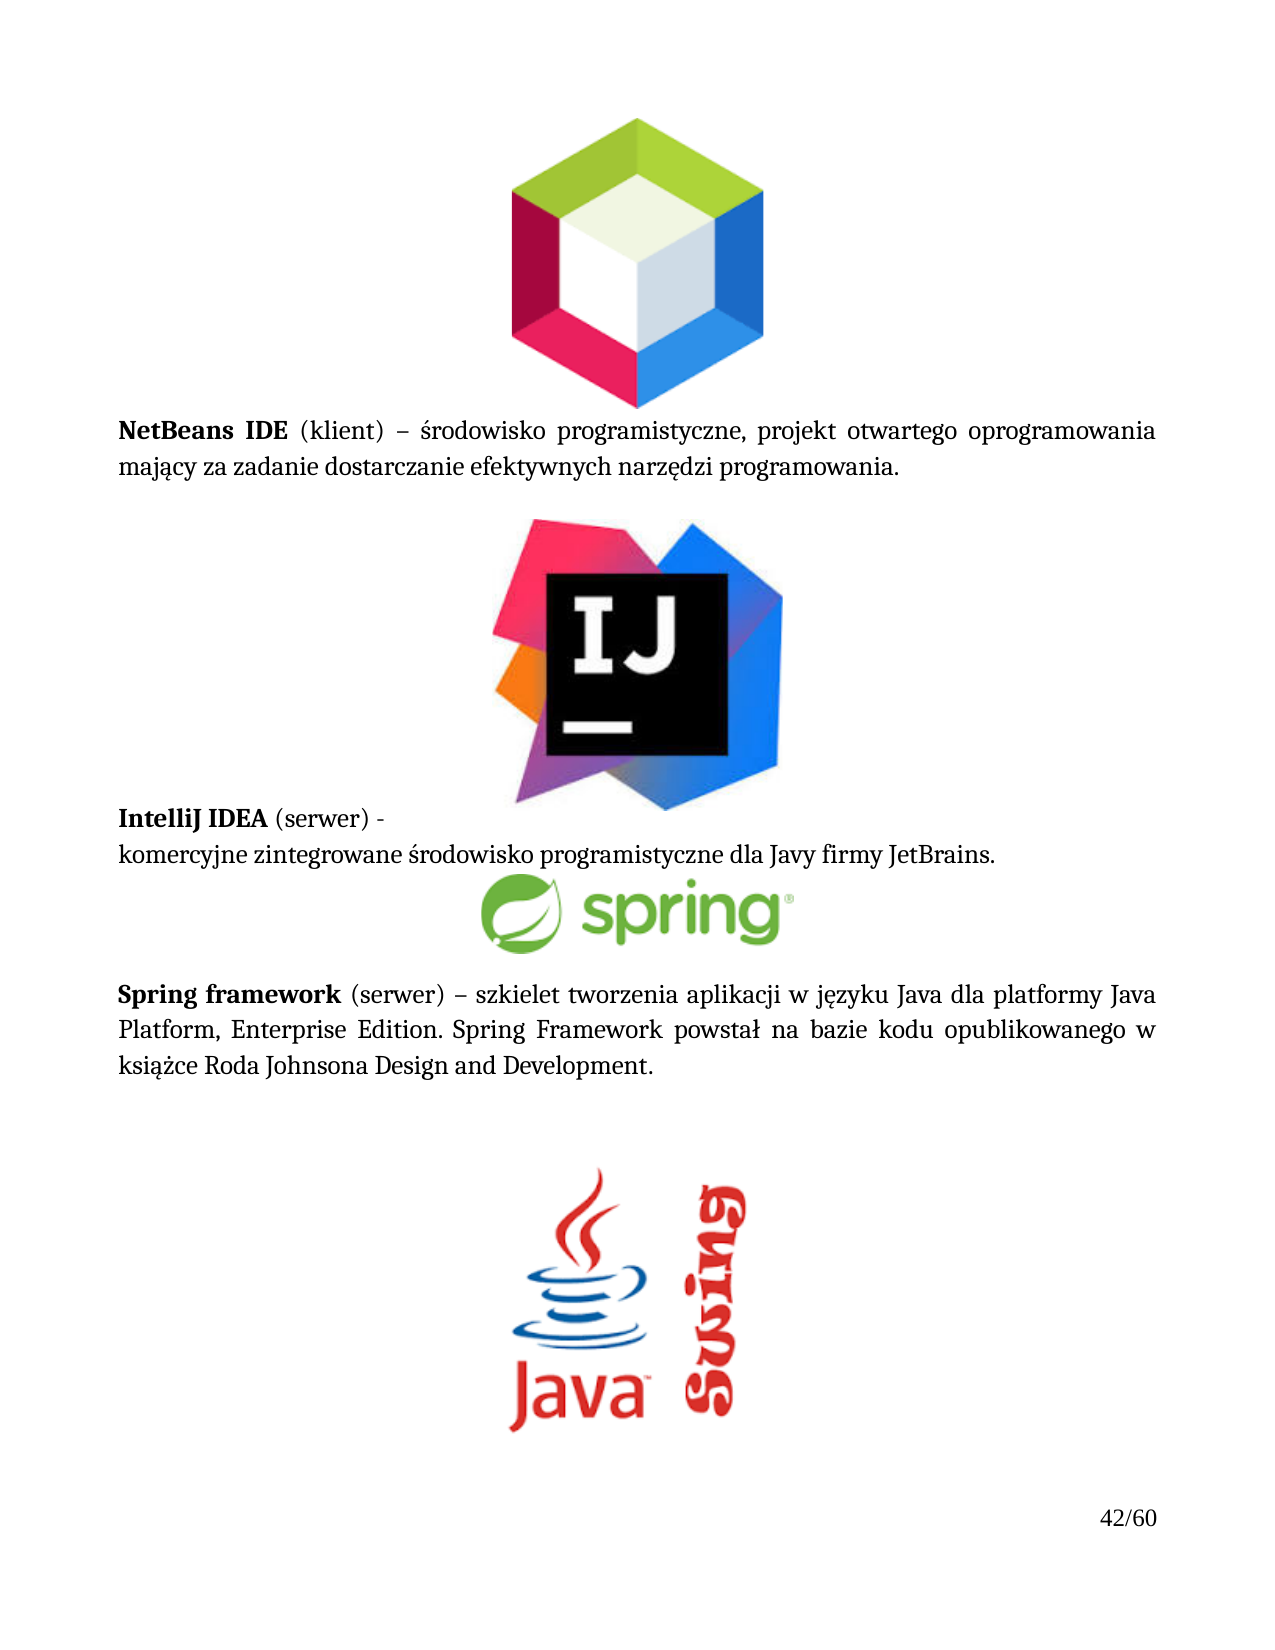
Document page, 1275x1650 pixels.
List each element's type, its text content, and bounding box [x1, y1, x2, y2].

picture [492, 519, 783, 811]
text NetBeans IDE (klient) – środowisko programistyczne, projekt otwartego oprogramowania mający za zadanie dostarczanie efektywnych narzędzi programowania. [118, 415, 1157, 482]
picture [511, 118, 764, 409]
picture [492, 1154, 783, 1446]
picture [481, 874, 794, 954]
text IntelliJ IDEA (serwer) - komercyjne zintegrowane środowisko programistyczne dla Javy firmy JetBrains. [118, 803, 1157, 870]
text Spring framework (serwer) – szkielet tworzenia aplikacji w języku Java dla platformy Java Platform, Enterprise Edition. Spring Framework powstał na bazie kodu opublikowanego w książce Roda Johnsona Design and Development. [118, 979, 1157, 1081]
